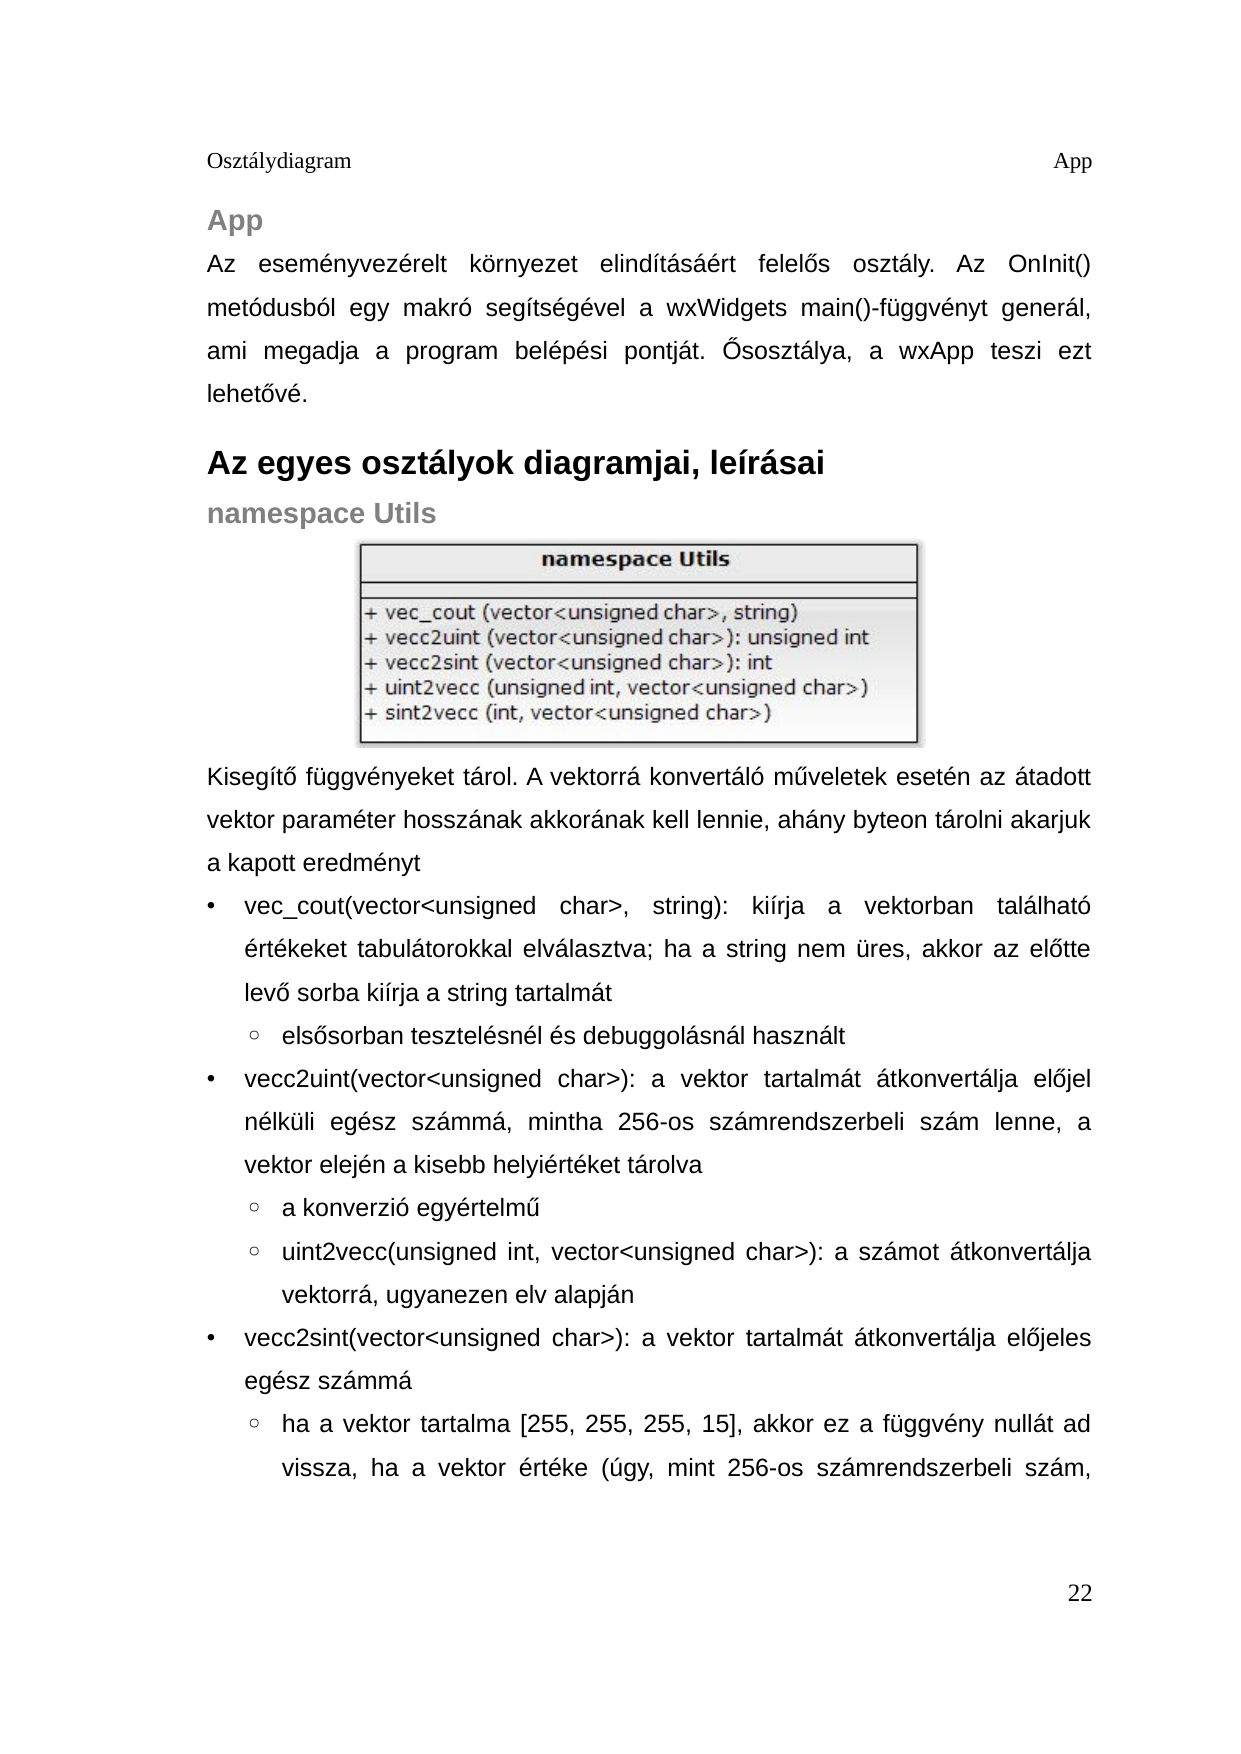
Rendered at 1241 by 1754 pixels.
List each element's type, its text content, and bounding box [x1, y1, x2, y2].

list a konverzió egyértelmű [244, 1193, 1093, 1222]
list elsősorban tesztelésnél és debuggolásnál használt [244, 1021, 1093, 1049]
picture [354, 538, 926, 748]
text Kisegítő függvényeket tárol. A vektorrá konvertáló műveletek esetén az átadott vektor paraméter hosszának akkorának kell lennie, ahány byteon tárolni akarjuk a kapott eredményt [207, 748, 1093, 877]
list vec_cout(vector<unsigned char>, string): kiírja a vektorban található értékeket tabulátorokkal elválasztva; ha a string nem üres, akkor az előtte levő sorba kiírja a string tartalmát [207, 891, 1093, 1006]
subtitle Az egyes osztályok diagramjai, leírásai [207, 443, 1093, 481]
list vecc2uint(vector<unsigned char>): a vektor tartalmát átkonvertálja előjel nélküli egész számmá, mintha 256-os számrendszerbeli szám lenne, a vektor elején a kisebb helyiértéket tárolva [207, 1064, 1093, 1179]
list uint2vecc(unsigned int, vector<unsigned char>): a számot átkonvertálja vektorrá, ugyanezen elv alapján [244, 1237, 1093, 1309]
list ha a vektor tartalma [255, 255, 255, 15], akkor ez a függvény nullát ad vissza, ha a vektor értéke (úgy, mint 256-os számrendszerbeli szám, [244, 1409, 1093, 1481]
subtitle namespace Utils [207, 496, 1093, 529]
list vecc2sint(vector<unsigned char>): a vektor tartalmát átkonvertálja előjeles egész számmá [207, 1323, 1093, 1395]
subtitle App [207, 203, 1093, 237]
text Az eseményvezérelt környezet elindításáért felelős osztály. Az OnInit() metódusból egy makró segítségével a wxWidgets main()-függvényt generál, ami megadja a program belépési pontját. Ősosztálya, a wxApp teszi ezt lehetővé. [207, 249, 1093, 408]
